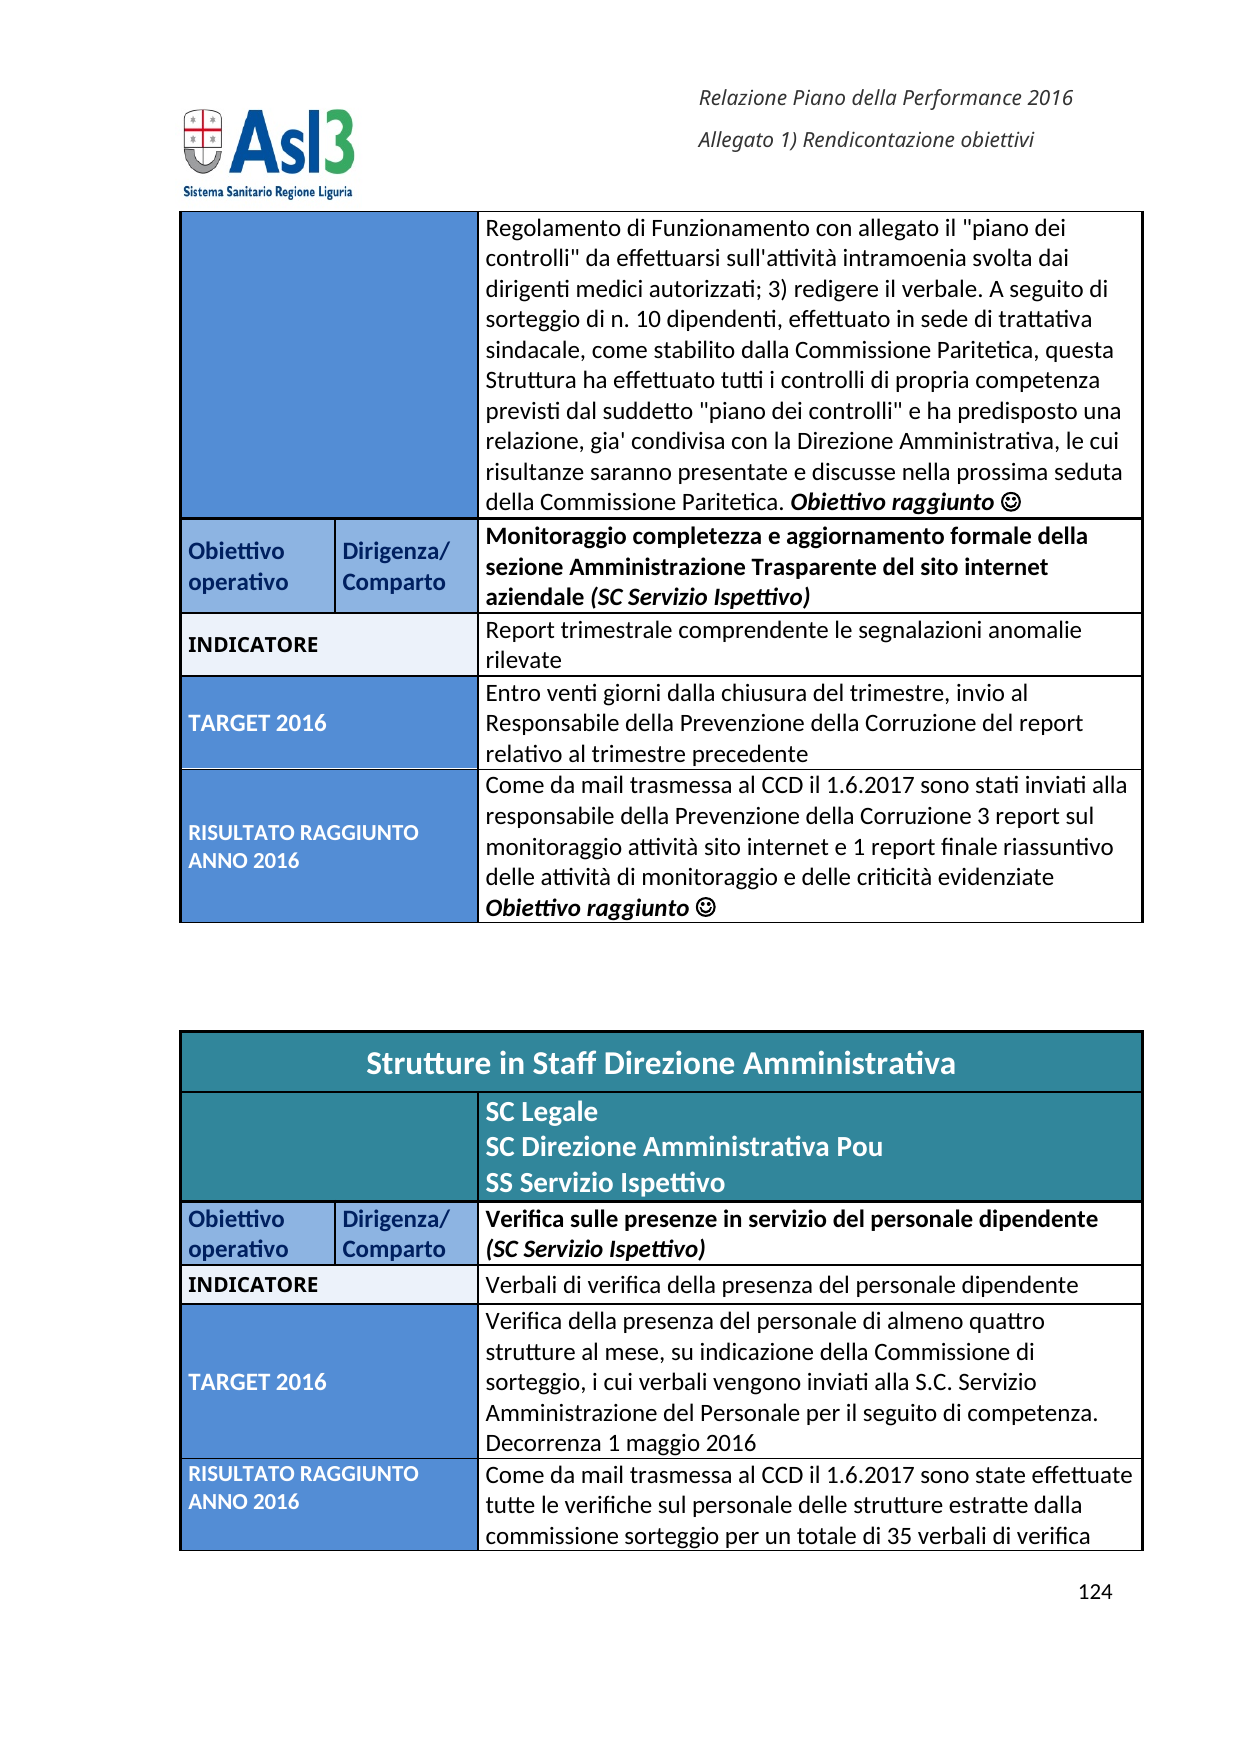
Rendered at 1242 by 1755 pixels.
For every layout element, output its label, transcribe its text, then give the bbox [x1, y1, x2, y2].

table_cell INDICATORE [182, 614, 477, 675]
table_cell Come da mail trasmessa al CCD il 1.6.2017 sono state effettuate tutte le verifiche sul personale delle strutture estratte dalla commissione sorteggio per un totale di 35 verbali di verifica [479, 1459, 1141, 1550]
table_cell RISULTATO RAGGIUNTO ANNO 2016 [182, 770, 477, 922]
table_cell Regolamento di Funzionamento con allegato il "piano dei controlli" da effettuarsi sull'attività intramoenia svolta dai dirigenti medici autorizzati; 3) redigere il verbale. A seguito di sorteggio di n. 10 dipendenti, effettuato in sede di trattativa sindacale, come stabilito dalla Commissione Paritetica, questa Struttura ha effettuato tutti i controlli di propria competenza previsti dal suddetto "piano dei controlli" e ha predisposto una relazione, gia' condivisa con la Direzione Amministrativa, le cui risultanze saranno presentate e discusse nella prossima seduta della Commissione Paritetica. Obiettivo raggiunto  [479, 212, 1141, 517]
table_cell [182, 212, 477, 517]
table_cell [182, 1093, 335, 1200]
table_cell Verbali di verifica della presenza del personale dipendente [479, 1266, 1141, 1303]
table_cell Report trimestrale comprendente le segnalazioni anomalie rilevate [479, 614, 1141, 675]
table_cell RISULTATO RAGGIUNTO ANNO 2016 [182, 1459, 477, 1550]
table_cell Come da mail trasmessa al CCD il 1.6.2017 sono stati inviati alla responsabile della Prevenzione della Corruzione 3 report sul monitoraggio attività sito internet e 1 report finale riassuntivo delle attività di monitoraggio e delle criticità evidenziate Obiettivo raggiunto  [479, 770, 1141, 922]
table_cell INDICATORE [182, 1266, 477, 1303]
table_cell Dirigenza/ Comparto [336, 520, 477, 612]
table_cell Entro venti giorni dalla chiusura del trimestre, invio al Responsabile della Prevenzione della Corruzione del report relativo al trimestre precedente [479, 677, 1141, 768]
table_cell [335, 1305, 477, 1458]
table_cell Obiettivo operativo [182, 1203, 334, 1264]
table_header Strutture in Staff Direzione Amministrativa [182, 1033, 1141, 1091]
table_cell TARGET 2016 [182, 1305, 335, 1458]
table_cell [335, 1093, 477, 1200]
table_cell Monitoraggio completezza e aggiornamento formale della sezione Amministrazione Trasparente del sito internet aziendale (SC Servizio Ispettivo) [479, 520, 1141, 612]
table_cell Verifica della presenza del personale di almeno quattro strutture al mese, su indicazione della Commissione di sorteggio, i cui verbali vengono inviati alla S.C. Servizio Amministrazione del Personale per il seguito di competenza. Decorrenza 1 maggio 2016 [479, 1305, 1141, 1458]
table_cell Dirigenza/ Comparto [336, 1203, 477, 1264]
table_cell Obiettivo operativo [182, 520, 334, 612]
table_cell [335, 677, 477, 768]
table_cell SC Legale SC Direzione Amministrativa Pou SS Servizio Ispettivo [479, 1093, 1141, 1200]
table_cell Verifica sulle presenze in servizio del personale dipendente (SC Servizio Ispettivo) [479, 1203, 1141, 1264]
table_cell TARGET 2016 [182, 677, 335, 768]
